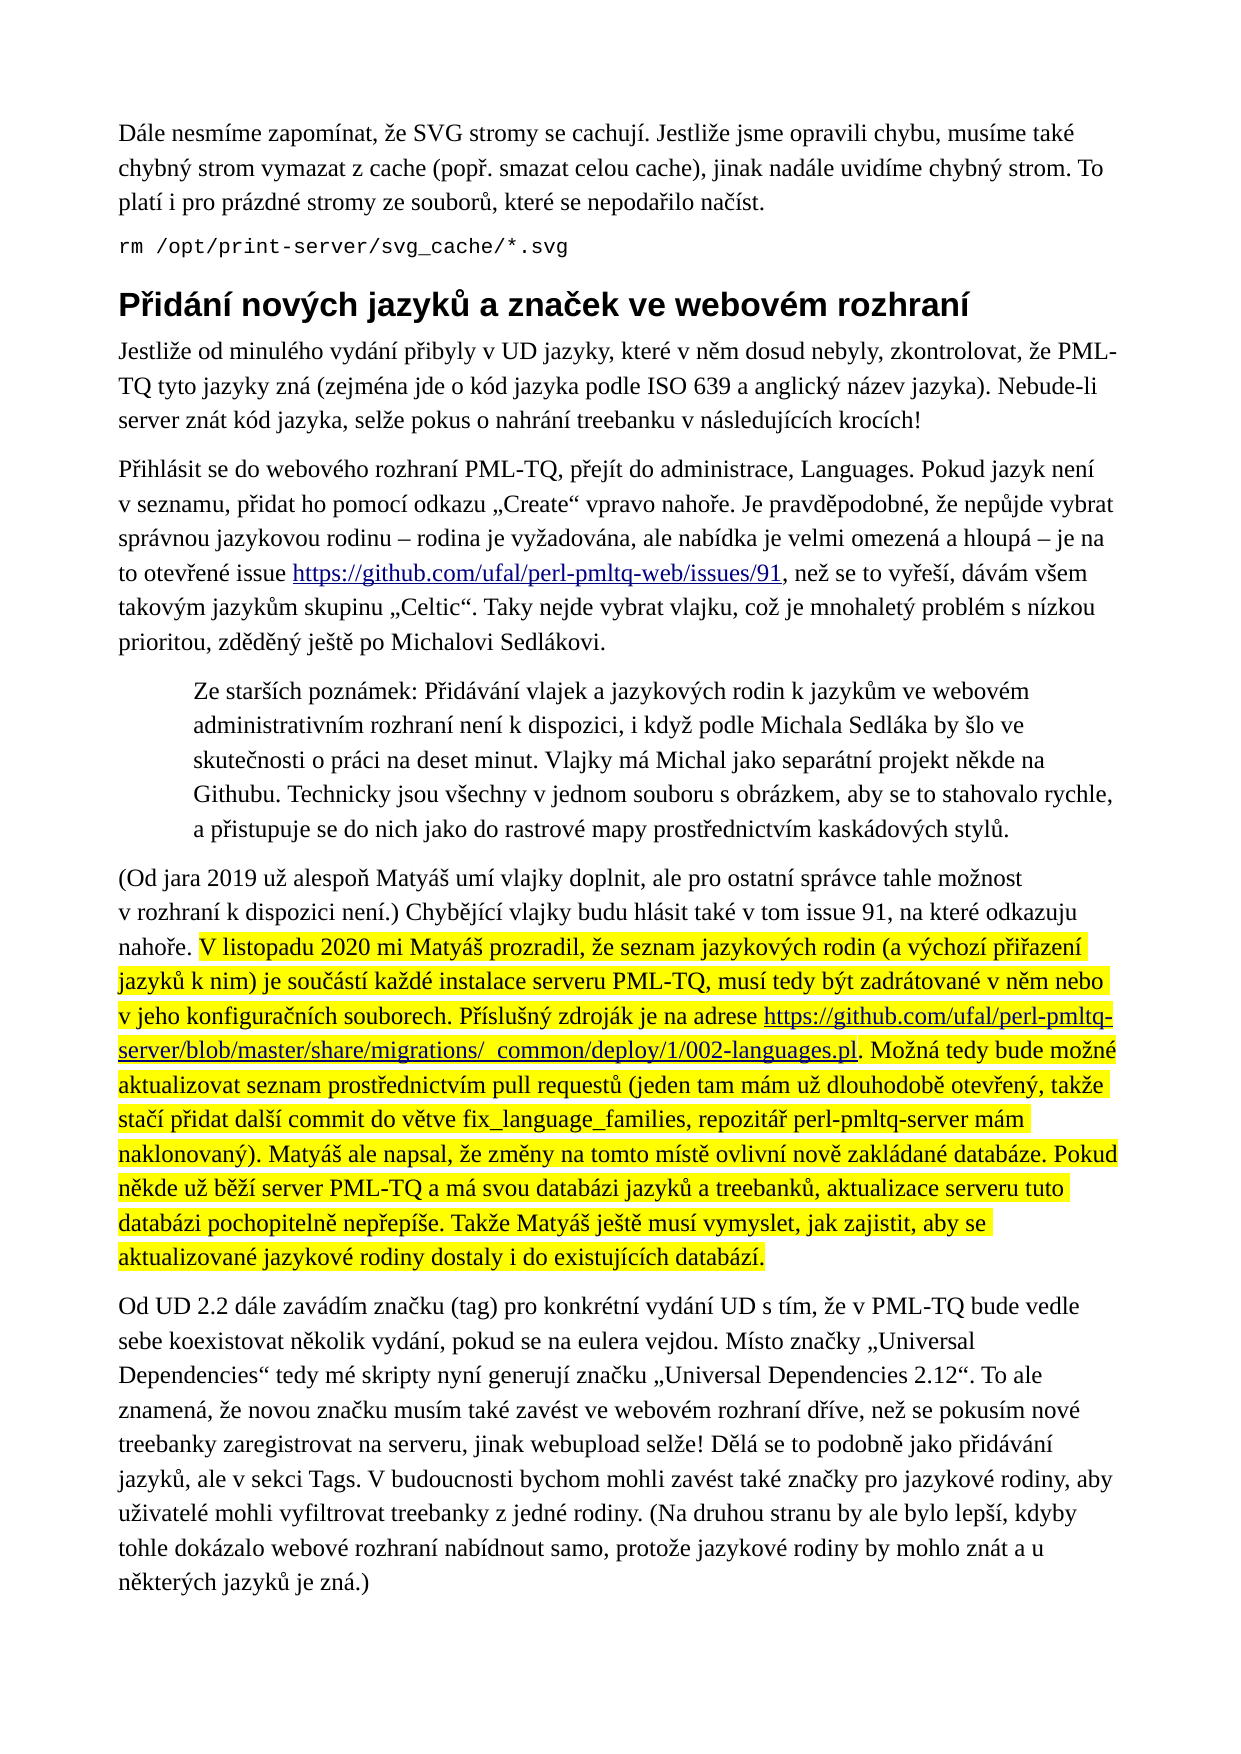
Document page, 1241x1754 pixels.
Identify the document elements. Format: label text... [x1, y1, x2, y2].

text Dále nesmíme zapomínat, že SVG stromy se cachují. Jestliže jsme opravili chybu, musíme také chybný strom vymazat z cache (popř. smazat celou cache), jinak nadále uvidíme chybný strom. To platí i pro prázdné stromy ze souborů, které se nepodařilo načíst. [118, 118, 1122, 216]
text Ze starších poznámek: Přidávání vlajek a jazykových rodin k jazykům ve webovém administrativním rozhraní není k dispozici, i když podle Michala Sedláka by šlo ve skutečnosti o práci na deset minut. Vlajky má Michal jako separátní projekt někde na Githubu. Technicky jsou všechny v jednom souboru s obrázkem, aby se to stahovalo rychle, a přistupuje se do nich jako do rastrové mapy prostřednictvím kaskádových stylů. [193, 676, 1122, 843]
subtitle Přidání nových jazyků a značek ve webovém rozhraní [118, 285, 1122, 324]
text Jestliže od minulého vydání přibyly v UD jazyky, které v něm dosud nebyly, zkontrolovat, že PML-TQ tyto jazyky zná (zejména jde o kód jazyka podle ISO 639 a anglický název jazyka). Nebude-li server znát kód jazyka, selže pokus o nahrání treebanku v následujících krocích! [118, 336, 1122, 434]
text (Od jara 2019 už alespoň Matyáš umí vlajky doplnit, ale pro ostatní správce tahle možnost v rozhraní k dispozici není.) Chybějící vlajky budu hlásit také v tom issue 91, na které odkazuju nahoře. V listopadu 2020 mi Matyáš prozradil, že seznam jazykových rodin (a výchozí přiřazení jazyků k nim) je součástí každé instalace serveru PML-TQ, musí tedy být zadrátované v něm nebo v jeho konfiguračních souborech. Příslušný zdroják je na adrese https://github.com/ufal/perl-pmltq-server/blob/master/share/migrations/_common/deploy/1/002-languages.pl. Možná tedy bude možné aktualizovat seznam prostřednictvím pull requestů (jeden tam mám už dlouhodobě otevřený, takže stačí přidat další commit do větve fix_language_families, repozitář perl-pmltq-server mám naklonovaný). Matyáš ale napsal, že změny na tomto místě ovlivní nově zakládané databáze. Pokud někde už běží server PML-TQ a má svou databázi jazyků a treebanků, aktualizace serveru tuto databázi pochopitelně nepřepíše. Takže Matyáš ještě musí vymyslet, jak zajistit, aby se aktualizované jazykové rodiny dostaly i do existujících databází. [118, 863, 1122, 1271]
text Od UD 2.2 dále zavádím značku (tag) pro konkrétní vydání UD s tím, že v PML-TQ bude vedle sebe koexistovat několik vydání, pokud se na eulera vejdou. Místo značky „Universal Dependencies“ tedy mé skripty nyní generují značku „Universal Dependencies 2.12“. To ale znamená, že novou značku musím také zavést ve webovém rozhraní dříve, než se pokusím nové treebanky zaregistrovat na serveru, jinak webupload selže! Dělá se to podobně jako přidávání jazyků, ale v sekci Tags. V budoucnosti bychom mohli zavést také značky pro jazykové rodiny, aby uživatelé mohli vyfiltrovat treebanky z jedné rodiny. (Na druhou stranu by ale bylo lepší, kdyby tohle dokázalo webové rozhraní nabídnout samo, protože jazykové rodiny by mohlo znát a u některých jazyků je zná.) [118, 1291, 1122, 1596]
text rm /opt/print-server/svg_cache/*.svg [118, 236, 1122, 260]
text Přihlásit se do webového rozhraní PML-TQ, přejít do administrace, Languages. Pokud jazyk není v seznamu, přidat ho pomocí odkazu „Create“ vpravo nahoře. Je pravděpodobné, že nepůjde vybrat správnou jazykovou rodinu – rodina je vyžadována, ale nabídka je velmi omezená a hloupá – je na to otevřené issue https://github.com/ufal/perl-pmltq-web/issues/91, než se to vyřeší, dávám všem takovým jazykům skupinu „Celtic“. Taky nejde vybrat vlajku, což je mnohaletý problém s nízkou prioritou, zděděný ještě po Michalovi Sedlákovi. [118, 454, 1122, 656]
